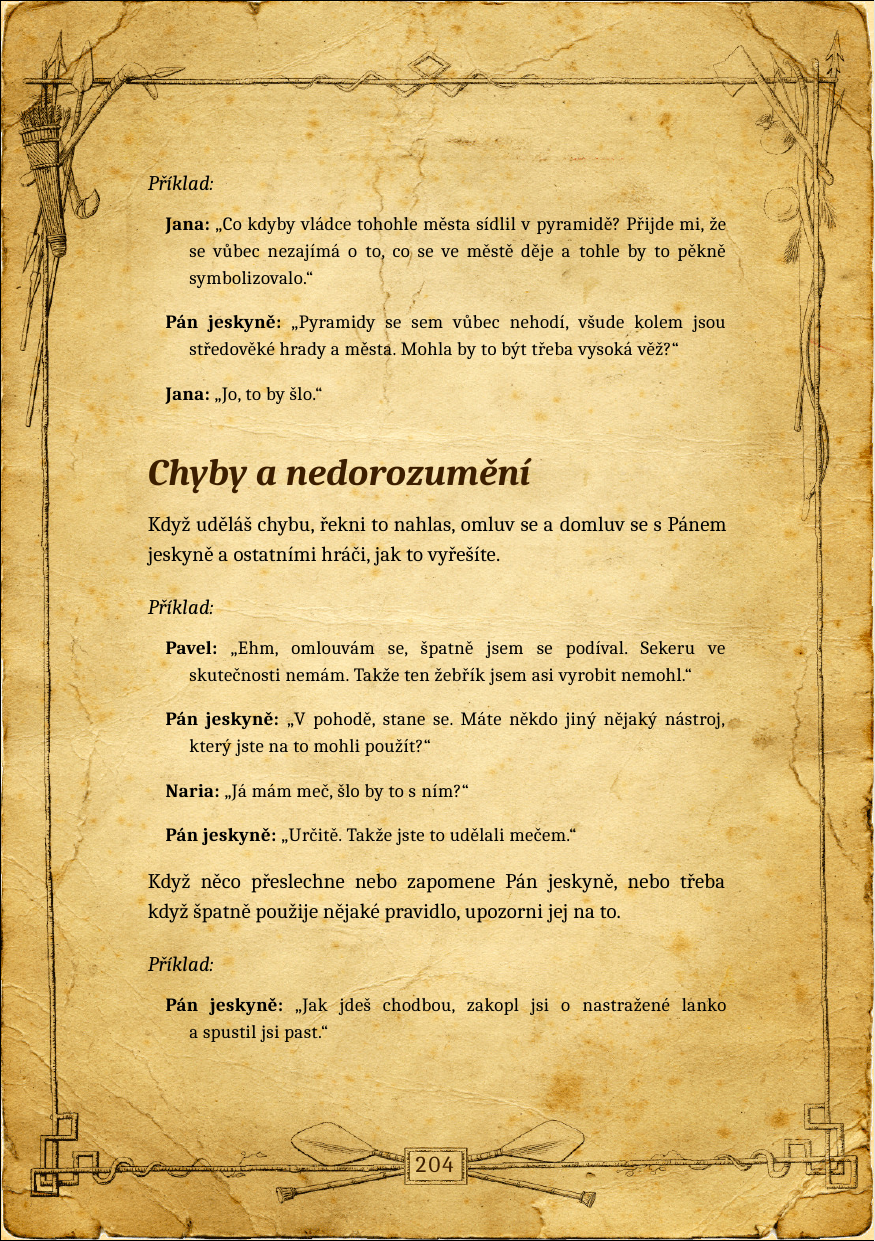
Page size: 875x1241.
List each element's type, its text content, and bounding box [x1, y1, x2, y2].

text Když uděláš chybu, řekni to nahlas, omluv se a⁠ domluv se s⁠ Pánem jeskyně a⁠ ostatními hráči, jak to vyřešíte. [148, 512, 726, 566]
text Jana: „Jo, to by šlo.“ [165, 383, 726, 405]
text Pavel: „Ehm, omlouvám se, špatně jsem se podíval. Sekeru ve skutečnosti nemám. Takže ten žebřík jsem asi vyrobit nemohl.“ [165, 637, 726, 686]
text Jana: „Co kdyby vládce tohohle města sídlil v⁠ pyramidě? Přijde mi, že se vůbec nezajímá o⁠ to, co se ve městě děje a⁠ tohle by to pěkně symbolizovalo.“ [165, 213, 726, 289]
text Příklad: [148, 172, 726, 196]
text Příklad: [148, 953, 726, 977]
picture [1, 1, 874, 1240]
text Naria: „Já mám meč, šlo by to s⁠ ním?“ [165, 780, 726, 802]
text Pán jeskyně: „Určitě. Takže jste to udělali mečem.“ [165, 825, 726, 846]
text Když něco přeslechne nebo zapomene Pán jeskyně, nebo třeba když špatně použije nějaké pravidlo, upozorni jej na to. [148, 869, 726, 923]
text Pán jeskyně: „Pyramidy se sem vůbec nehodí, všude kolem jsou středověké hrady a⁠ města. Mohla by to být třeba vysoká věž?“ [165, 312, 726, 360]
text Příklad: [148, 596, 726, 620]
subtitle Chyby a⁠ nedorozumění [148, 451, 726, 494]
text Pán jeskyně: „Jak jdeš chodbou, zakopl jsi o⁠ nastražené lanko a⁠ spustil jsi past.“ [165, 994, 726, 1043]
text Pán jeskyně: „V⁠ pohodě, stane se. Máte někdo jiný nějaký nástroj, který jste na to mohli použít?“ [165, 709, 726, 757]
